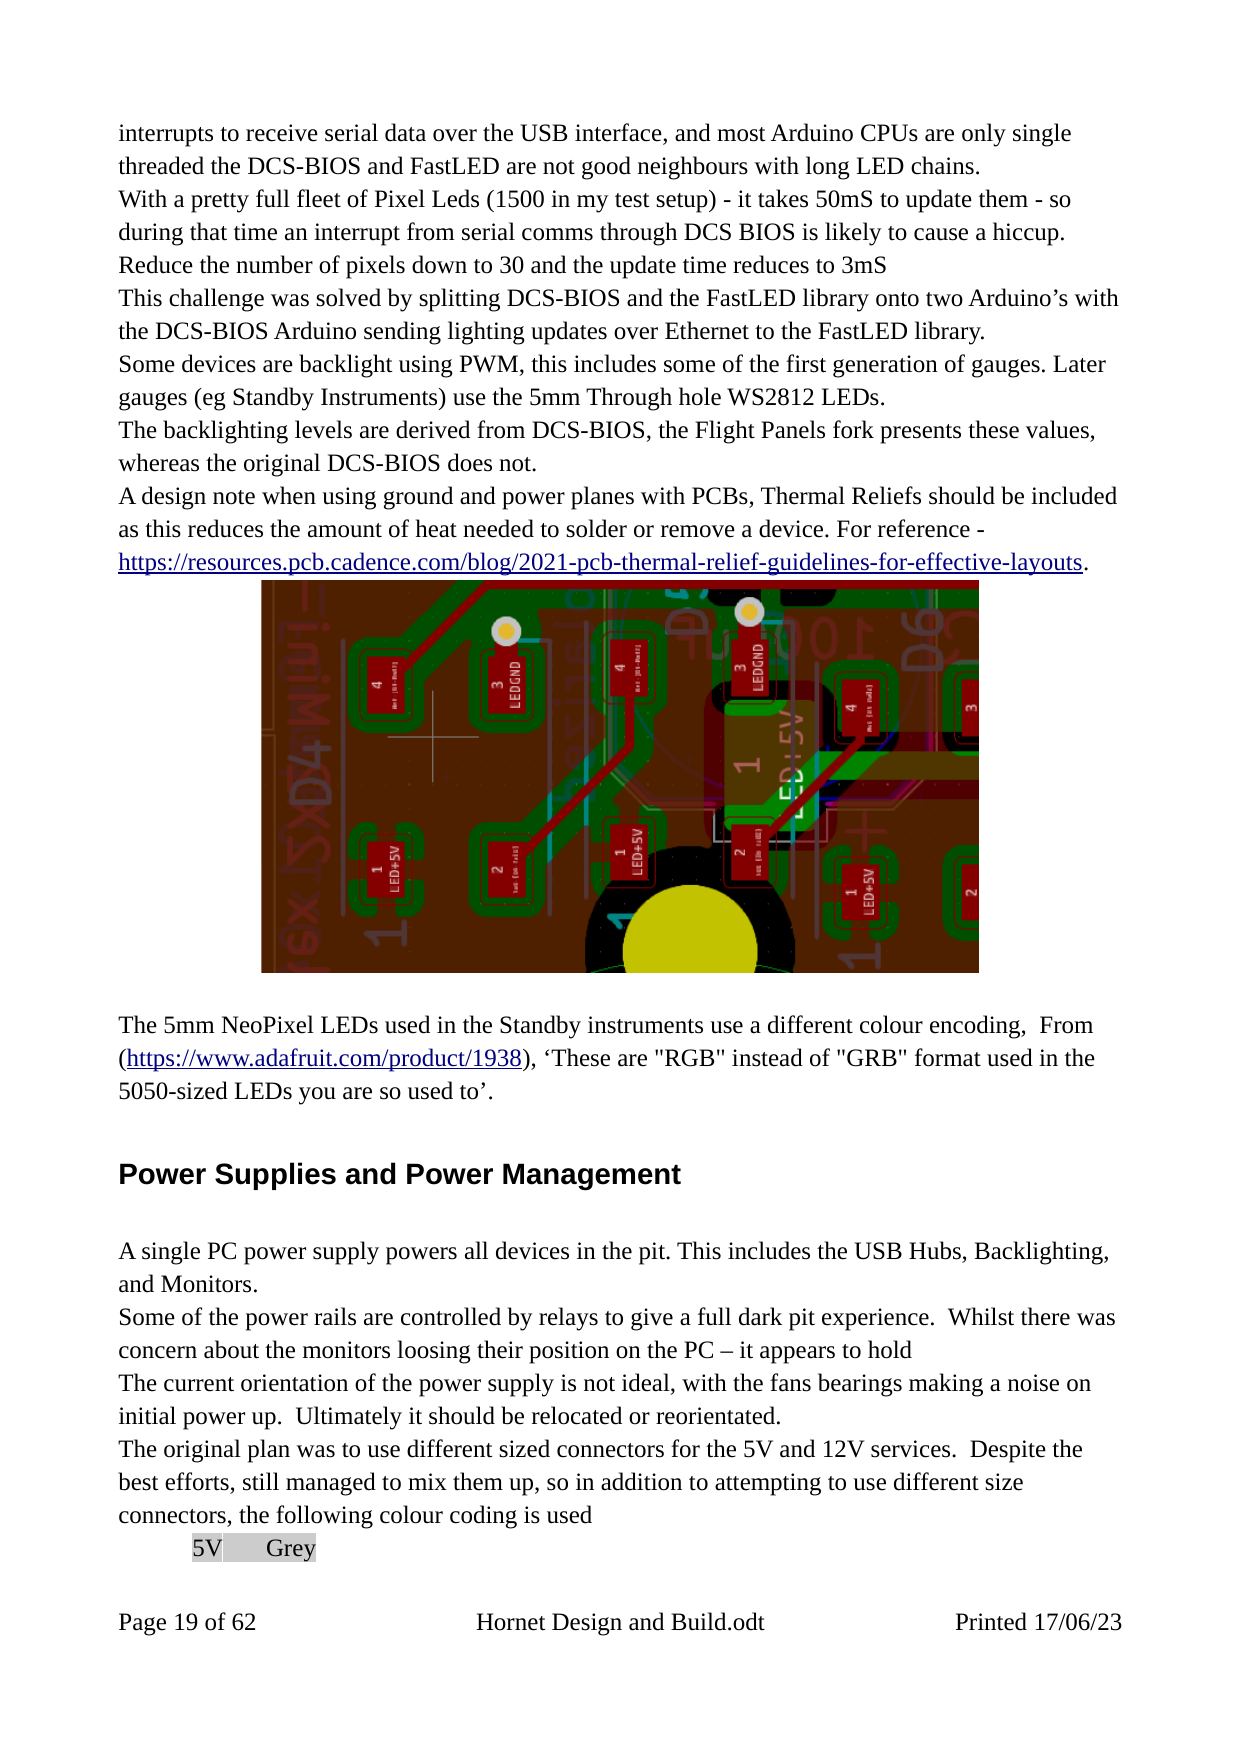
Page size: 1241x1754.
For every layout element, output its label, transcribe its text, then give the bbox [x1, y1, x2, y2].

text 5V Grey [118, 1533, 1122, 1562]
text The 5mm NeoPixel LEDs used in the Standby instruments use a different colour encoding, From (https://www.adafruit.com/product/1938), ‘These are "RGB" instead of "GRB" format used in the 5050-sized LEDs you are so used to’. [118, 1010, 1122, 1105]
text interrupts to receive serial data over the USB interface, and most Arduino CPUs are only single threaded the DCS-BIOS and FastLED are not good neighbours with long LED chains. [118, 118, 1122, 180]
text A single PC power supply powers all devices in the pit. This includes the USB Hubs, Backlighting, and Monitors. [118, 1236, 1122, 1298]
text Some of the power rails are controlled by relays to give a full dark pit experience. Whilst there was concern about the monitors loosing their position on the PC – it appears to hold [118, 1302, 1122, 1364]
text With a pretty full fleet of Pixel Leds (1500 in my test setup) - it takes 50mS to update them - so during that time an interrupt from serial comms through DCS BIOS is likely to cause a hiccup. Reduce the number of pixels down to 30 and the update time reduces to 3mS [118, 184, 1122, 279]
subtitle Power Supplies and Power Management [118, 1157, 1122, 1191]
text Some devices are backlight using PWM, this includes some of the first generation of gauges. Later gauges (eg Standby Instruments) use the 5mm Through hole WS2812 LEDs. [118, 349, 1122, 411]
text The current orientation of the power supply is not ideal, with the fans bearings making a noise on initial power up. Ultimately it should be relocated or reorientated. [118, 1368, 1122, 1430]
text A design note when using ground and power planes with PCBs, Thermal Reliefs should be included as this reduces the amount of heat needed to solder or remove a device. For reference - https://resources.pcb.cadence.com/blog/2021-pcb-thermal-relief-guidelines-for-effective-layouts. [118, 481, 1122, 576]
picture [261, 580, 979, 973]
text This challenge was solved by splitting DCS-BIOS and the FastLED library onto two Arduino’s with the DCS-BIOS Arduino sending lighting updates over Ethernet to the FastLED library. [118, 283, 1122, 345]
text The backlighting levels are derived from DCS-BIOS, the Flight Panels fork presents these values, whereas the original DCS-BIOS does not. [118, 415, 1122, 477]
text The original plan was to use different sized connectors for the 5V and 12V services. Despite the best efforts, still managed to mix them up, so in addition to attempting to use different size connectors, the following colour coding is used [118, 1434, 1122, 1529]
